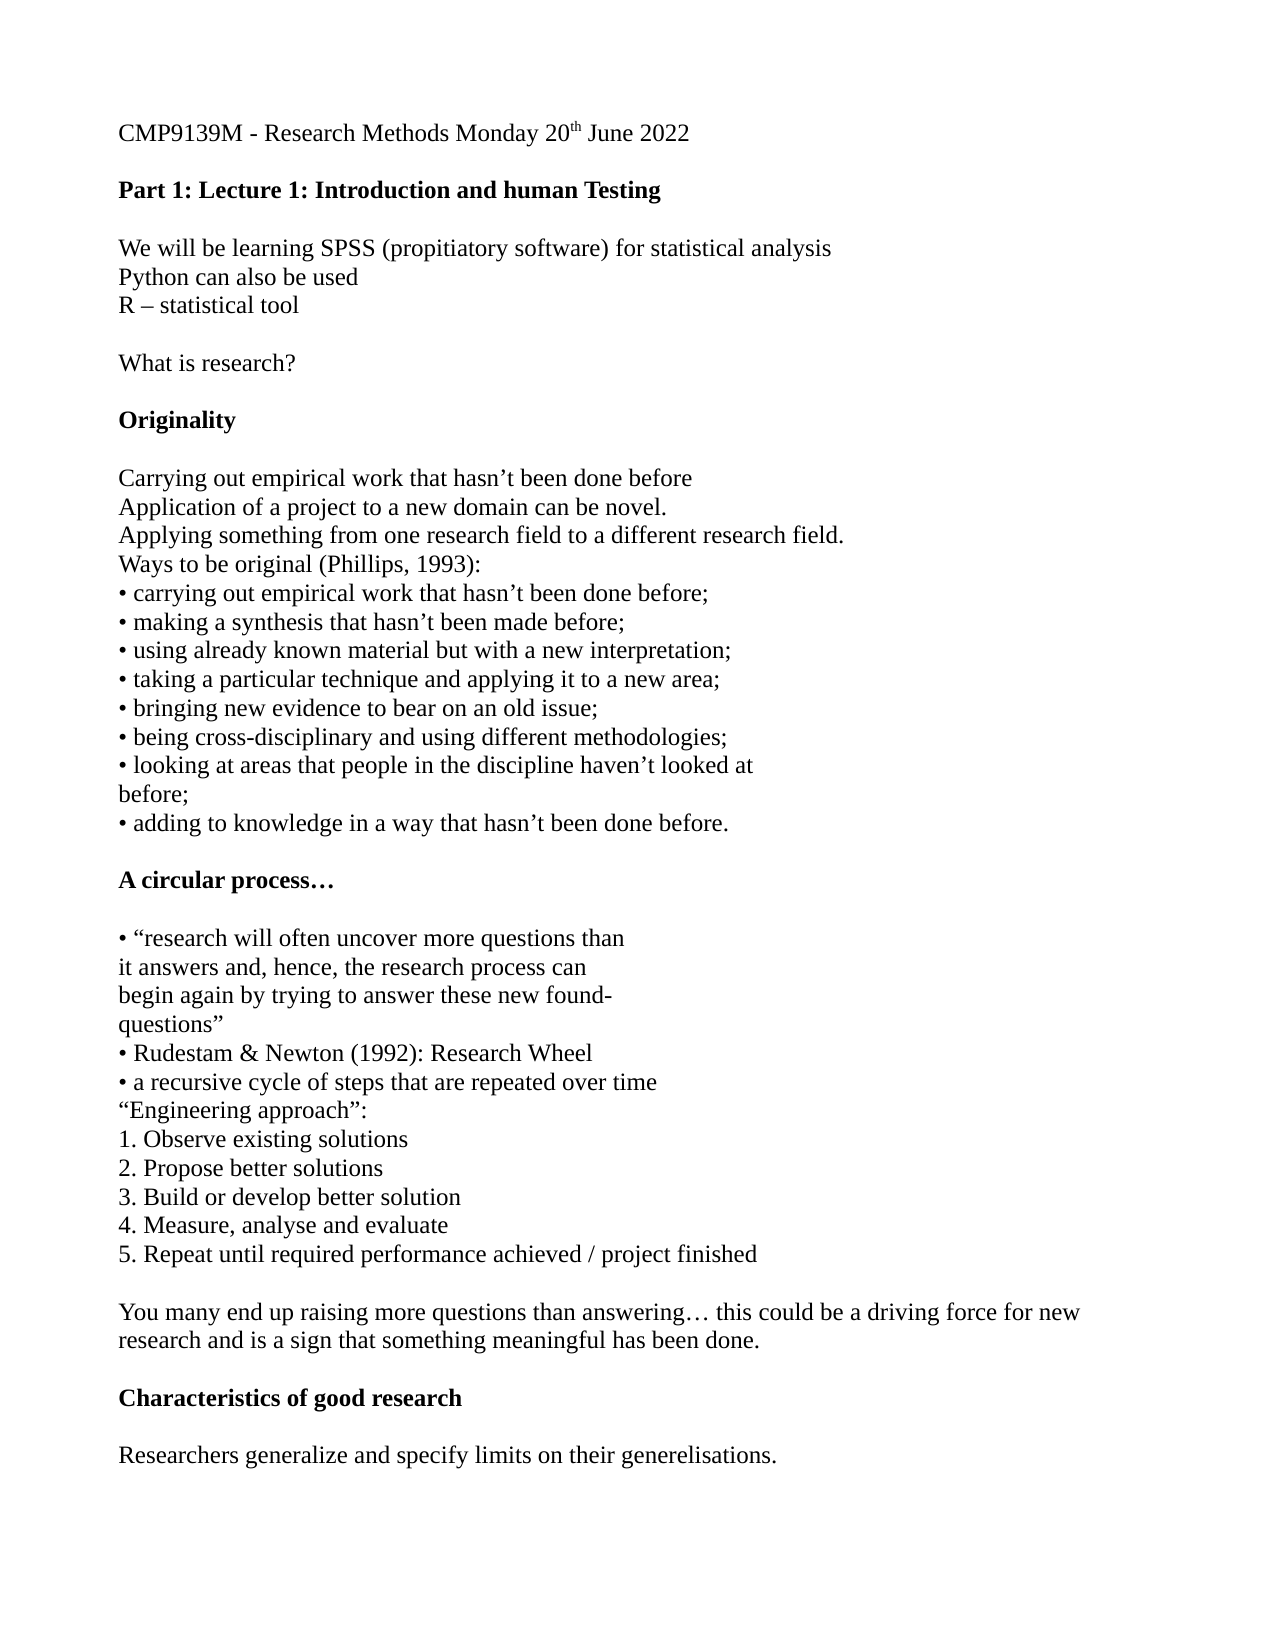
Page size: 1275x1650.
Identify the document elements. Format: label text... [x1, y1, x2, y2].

text A circular process… [118, 866, 1157, 894]
text You many end up raising more questions than answering… this could be a driving force for new research and is a sign that something meaningful has been done. [118, 1297, 1157, 1354]
text Carrying out empirical work that hasn’t been done before [118, 463, 1157, 492]
text Applying something from one research field to a different research field. [118, 521, 1157, 549]
text What is research? [118, 348, 1157, 377]
text • “research will often uncover more questions than it answers and, hence, the research process can begin again by trying to answer these new found- questions” • Rudestam & Newton (1992): Research Wheel • a recursive cycle of steps that are repeated over time “Engineering approach”: 1. Observe existing solutions 2. Propose better solutions 3. Build or develop better solution 4. Measure, analyse and evaluate 5. Repeat until required performance achieved / project finished [118, 894, 1157, 1268]
text Python can also be used [118, 262, 1157, 291]
text We will be learning SPSS (propitiatory software) for statistical analysis [118, 233, 1157, 262]
text Ways to be original (Phillips, 1993): • carrying out empirical work that hasn’t been done before; • making a synthesis that hasn’t been made before; • using already known material but with a new interpretation; • taking a particular technique and applying it to a new area; • bringing new evidence to bear on an old issue; • being cross-disciplinary and using different methodologies; • looking at areas that people in the discipline haven’t looked at before; • adding to knowledge in a way that hasn’t been done before. [118, 549, 1157, 837]
text Part 1: Lecture 1: Introduction and human Testing [118, 176, 1157, 204]
text Characteristics of good research [118, 1383, 1157, 1412]
text Originality [118, 406, 1157, 434]
text R – statistical tool [118, 291, 1157, 319]
text CMP9139M - Research Methods Monday 20th June 2022 [118, 118, 1157, 147]
text Researchers generalize and specify limits on their generelisations. [118, 1441, 1157, 1469]
text Application of a project to a new domain can be novel. [118, 492, 1157, 521]
